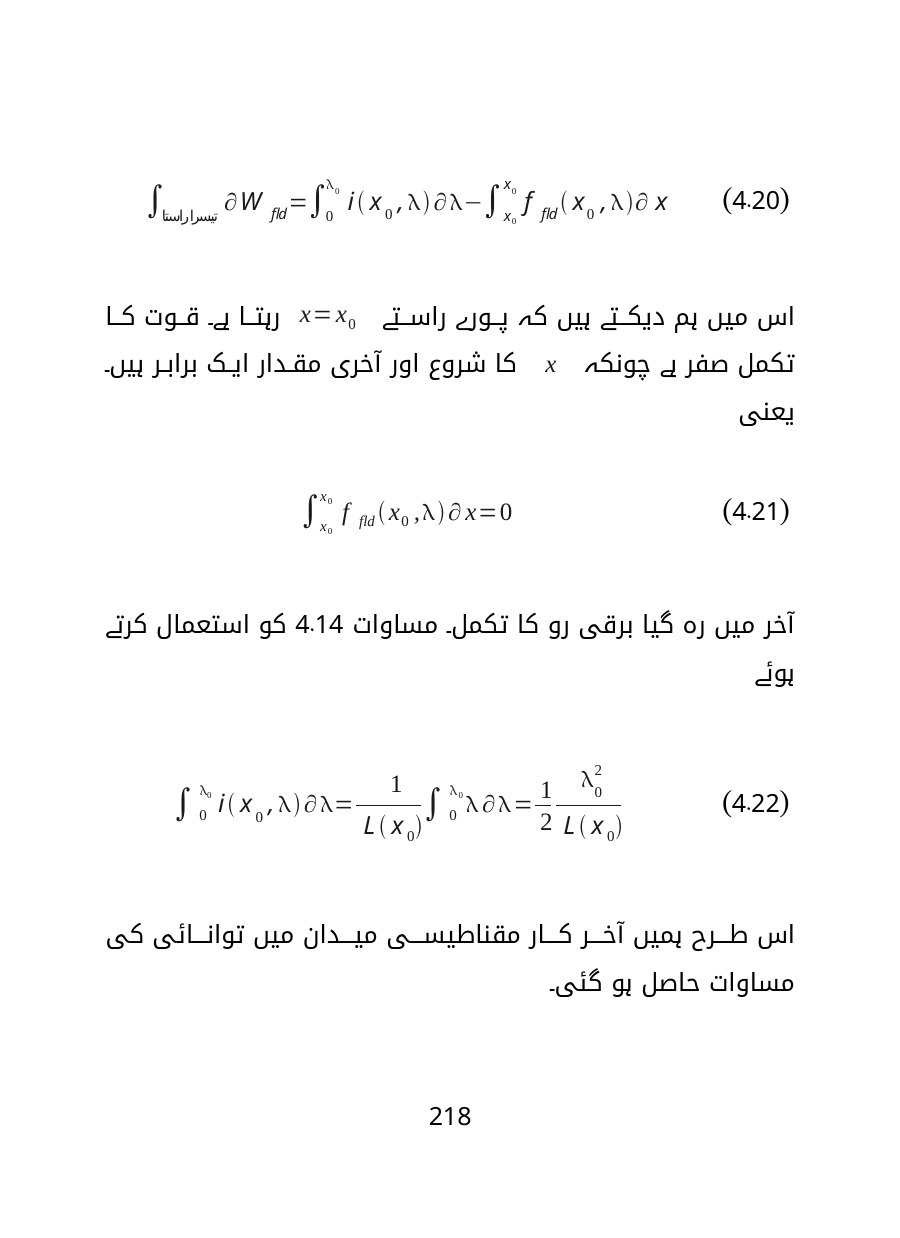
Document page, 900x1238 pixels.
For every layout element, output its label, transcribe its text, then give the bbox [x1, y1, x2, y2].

text آخر میں رہ گیا برقی رو کا تکمل۔ مساوات 4.14 کو استعمال کرتے ہوئے [105, 602, 795, 696]
table_header [105, 756, 682, 865]
text اس میں ہم دیکتے ہیں کہ پورے راستے رہتا ہے۔ قوت کا تکمل صفر ہے چونکہ کا شروع اور آخری مقدار ایک برابر ہیں۔ یعنی [105, 293, 795, 435]
table_header (4.20) [699, 169, 795, 246]
table_header (4.21) [698, 482, 795, 555]
table_header (4.22) [683, 756, 795, 865]
table_header [105, 169, 699, 246]
text اس طرح ہمیں آخر کار مقناطیسی میدان میں توانائی کی مساوات حاصل ہو گئی۔ [105, 911, 795, 1006]
table_header [105, 482, 698, 555]
